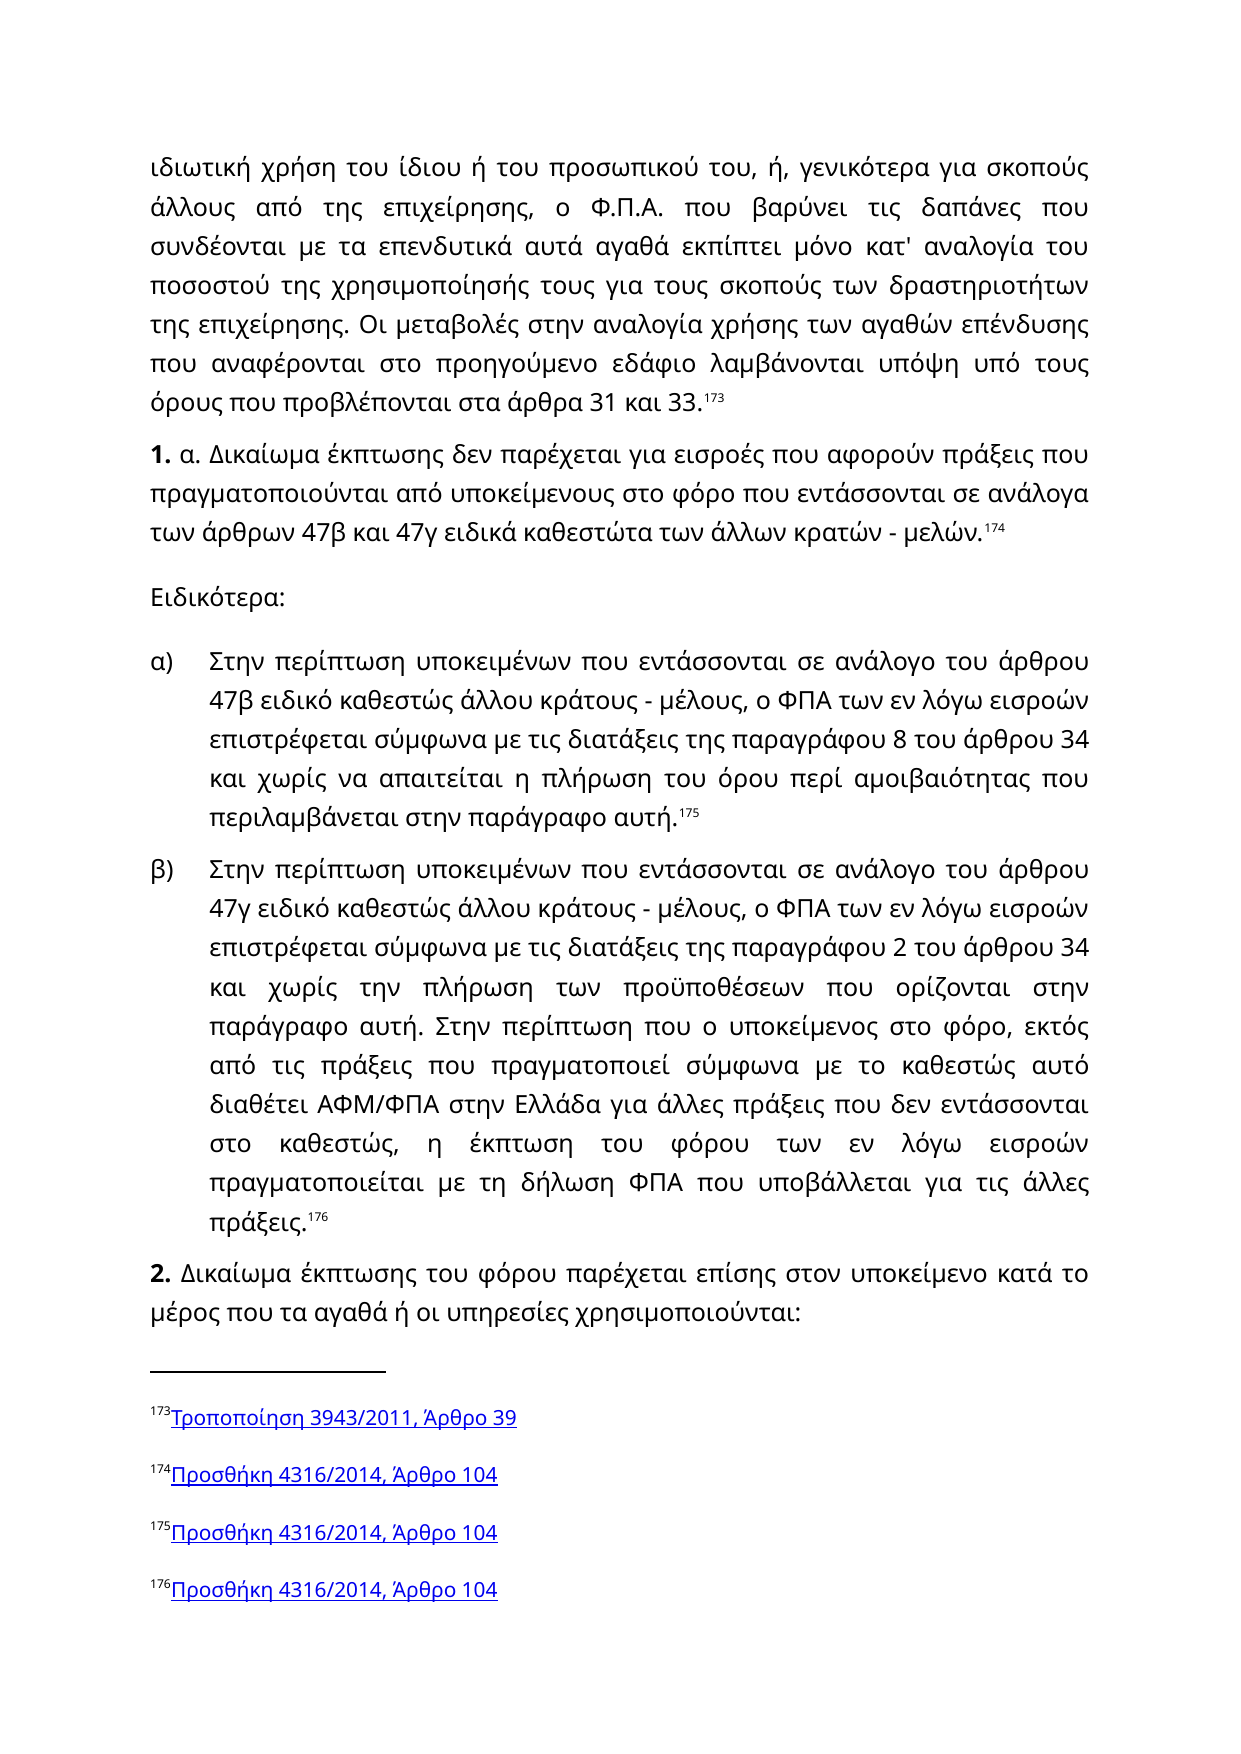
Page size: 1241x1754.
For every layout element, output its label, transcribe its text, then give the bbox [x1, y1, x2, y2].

text 1. α. Δικαίωμα έκπτωσης δεν παρέχεται για εισροές που αφορούν πράξεις που πραγματοποιούνται από υποκείμενους στο φόρο που εντάσσονται σε ανάλογα των άρθρων 47β και 47γ ειδικά καθεστώτα των άλλων κρατών - μελών. [150, 437, 1090, 549]
text Ειδικότερα: [150, 579, 1090, 613]
list β) Στην περίπτωση υποκειμένων που εντάσσονται σε ανάλογο του άρθρου 47γ ειδικό καθεστώς άλλου κράτους - μέλους, ο ΦΠΑ των εν λόγω εισροών επιστρέφεται σύμφωνα με τις διατάξεις της παραγράφου 2 του άρθρου 34 και χωρίς την πλήρωση των προϋποθέσεων που ορίζονται στην παράγραφο αυτή. Στην περίπτωση που ο υποκείμενος στο φόρο, εκτός από τις πράξεις που πραγματοποιεί σύμφωνα με το καθεστώς αυτό διαθέτει ΑΦΜ/ΦΠΑ στην Ελλάδα για άλλες πράξεις που δεν εντάσσονται στο καθεστώς, η έκπτωση του φόρου των εν λόγω εισροών πραγματοποιείται με τη δήλωση ΦΠΑ που υποβάλλεται για τις άλλες πράξεις. [150, 852, 1090, 1238]
text Προσθήκη 4316/2014, Άρθρο 104 [150, 1460, 1090, 1489]
text Προσθήκη 4316/2014, Άρθρο 104 [150, 1576, 1090, 1604]
text ιδιωτική χρήση του ίδιου ή του προσωπικού του, ή, γενικότερα για σκοπούς άλλους από της επιχείρησης, ο Φ.Π.Α. που βαρύνει τις δαπάνες που συνδέονται με τα επενδυτικά αυτά αγαθά εκπίπτει μόνο κατ' αναλογία του ποσοστού της χρησιμοποίησής τους για τους σκοπούς των δραστηριοτήτων της επιχείρησης. Οι μεταβολές στην αναλογία χρήσης των αγαθών επένδυσης που αναφέρονται στο προηγούμενο εδάφιο λαμβάνονται υπόψη υπό τους όρους που προβλέπονται στα άρθρα 31 και 33. [150, 150, 1090, 419]
list α) Στην περίπτωση υποκειμένων που εντάσσονται σε ανάλογο του άρθρου 47β ειδικό καθεστώς άλλου κράτους - μέλους, ο ΦΠΑ των εν λόγω εισροών επιστρέφεται σύμφωνα με τις διατάξεις της παραγράφου 8 του άρθρου 34 και χωρίς να απαιτείται η πλήρωση του όρου περί αμοιβαιότητας που περιλαμβάνεται στην παράγραφο αυτή. [150, 643, 1090, 834]
text Τροποποίηση 3943/2011, Άρθρο 39 [150, 1403, 1090, 1431]
text 2. Δικαίωμα έκπτωσης του φόρου παρέχεται επίσης στον υποκείμενο κατά το μέρος που τα αγαθά ή οι υπηρεσίες χρησιμοποιούνται: [150, 1256, 1090, 1329]
text Προσθήκη 4316/2014, Άρθρο 104 [150, 1518, 1090, 1546]
